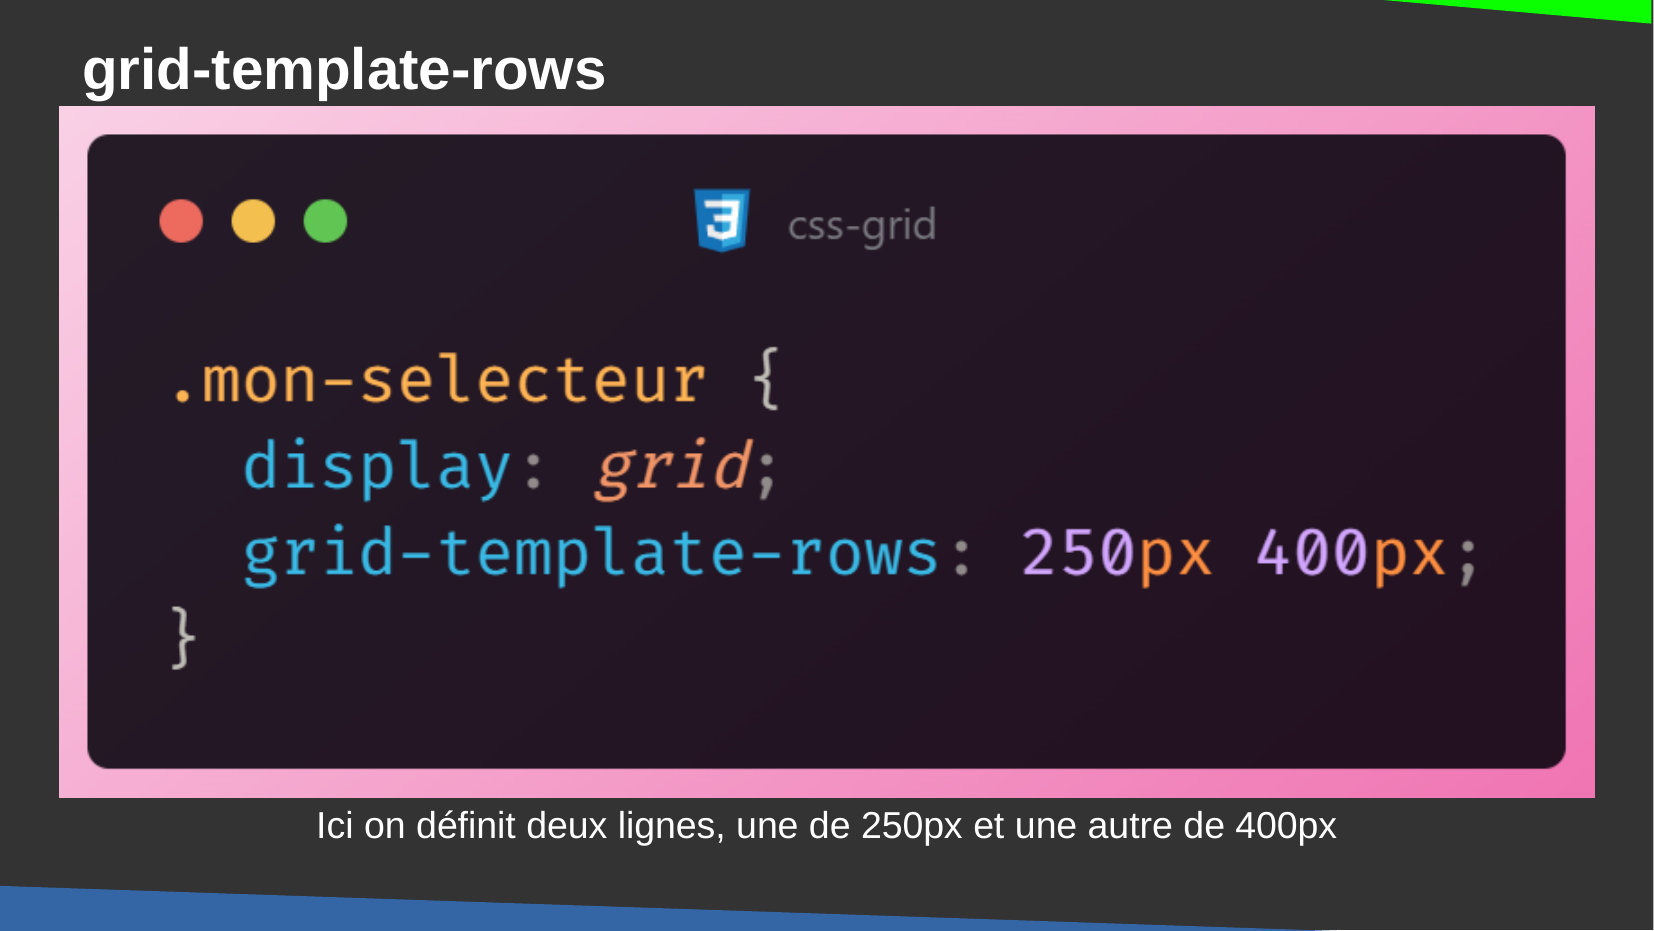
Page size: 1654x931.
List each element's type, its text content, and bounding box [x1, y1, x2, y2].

text_box [0, 885, 1337, 931]
text_box [1383, 0, 1652, 24]
text_box Ici on définit deux lignes, une de 250px et une autre de 400px [118, 798, 1536, 863]
title grid-template-rows [82, 37, 1571, 106]
picture [59, 106, 1595, 798]
